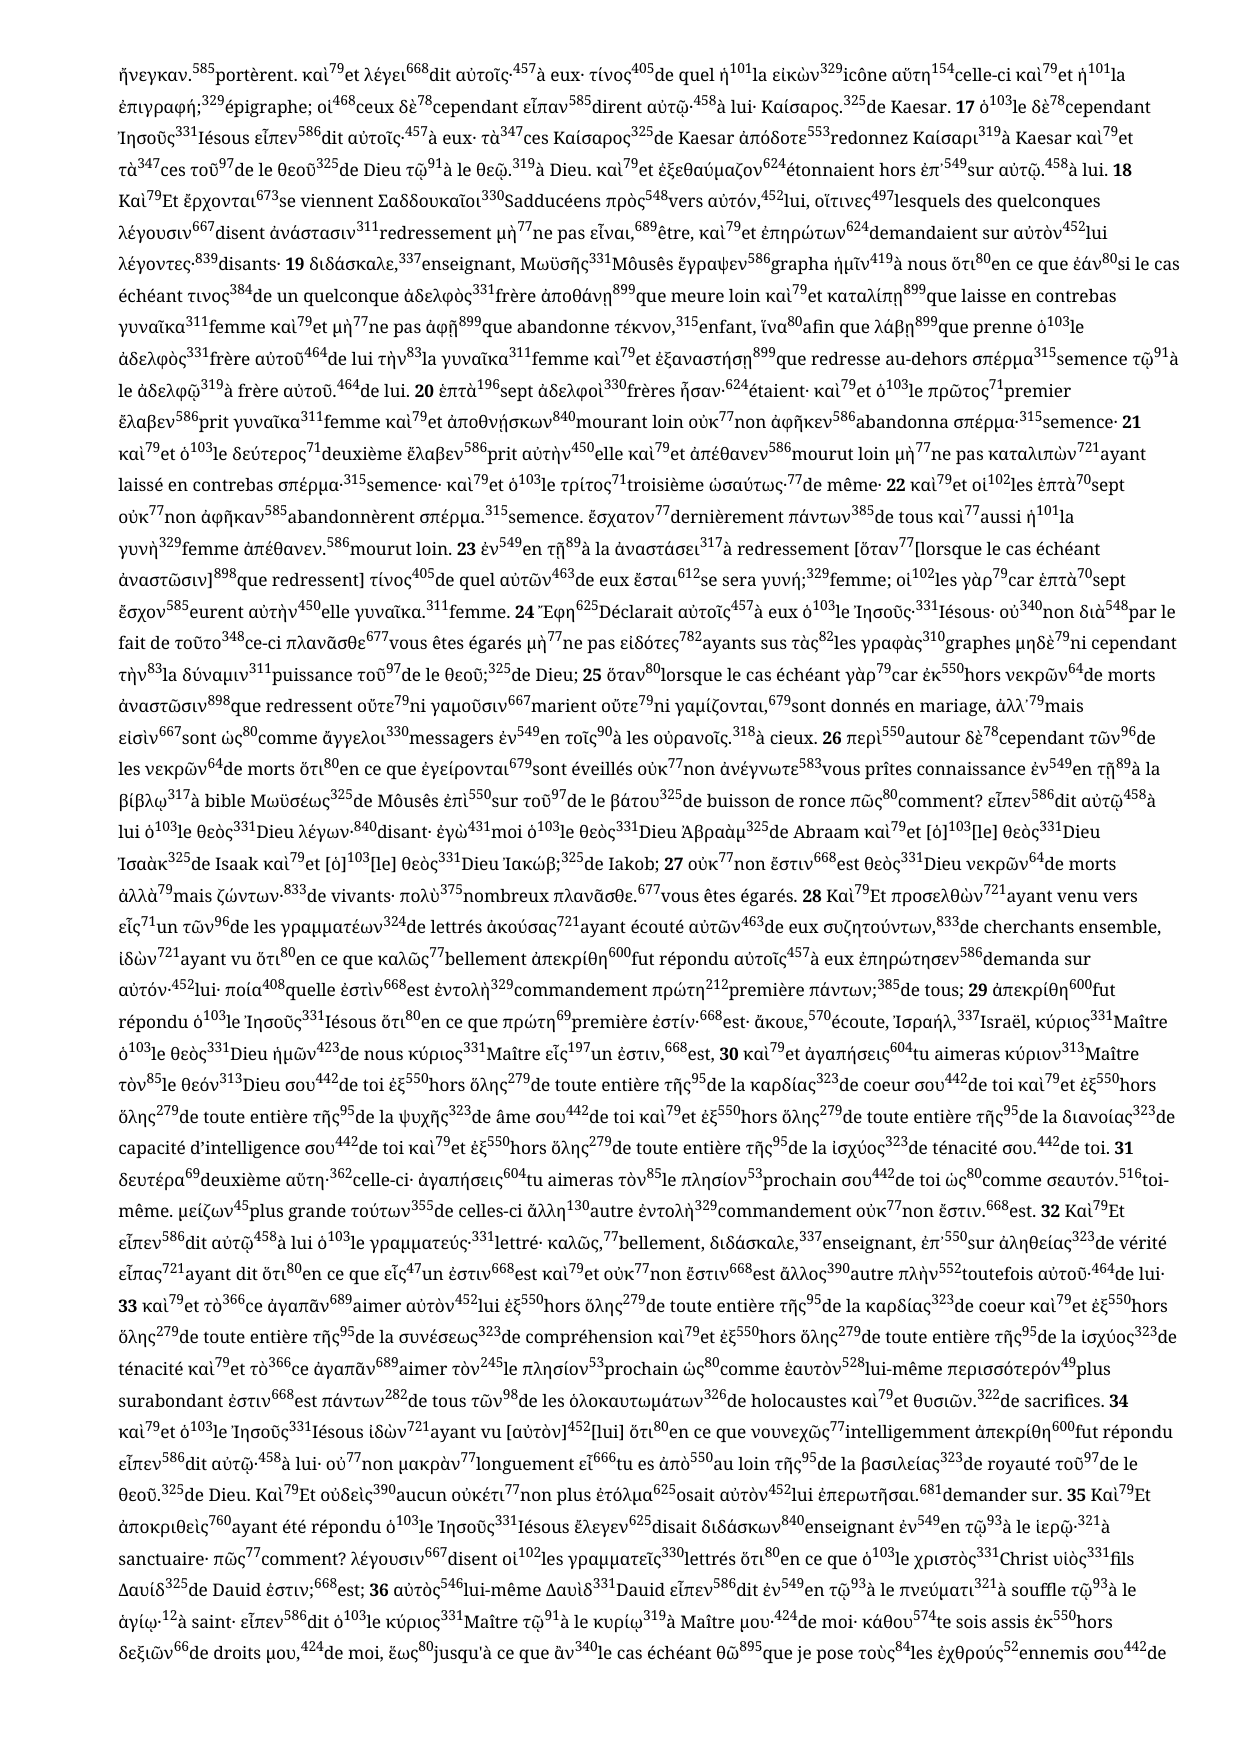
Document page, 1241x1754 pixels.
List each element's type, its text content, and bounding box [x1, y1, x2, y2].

text 1 Καὶ79Et ἤρξατο592se commença αὐτοῖς457à eux ἐν549en παραβολαῖς316à paraboles λαλεῖν·689bavarder· ἀμπελῶνα313vignoble ἄνθρωπος331être humain ἐφύτευσεν586planta καὶ79et περιέθηκεν586posa autour φραγμὸν313clôture καὶ79et ὤρυξεν586creusa ὑπολήνιον315réceptacle sous pressoir καὶ79et ᾠκοδόμησεν586édifia en maison πύργον313tour καὶ79et ἐξέδετο592se donna dehors αὐτὸν452lui γεωργοῖς318à cultivateurs καὶ79et ἀπεδήμησεν.586déménagea loin. 2 καὶ79et ἀπέστειλεν586envoya πρὸς548vers τοὺς84les γεωργοὺς312cultivateurs τῷ91à le καιρῷ319à moment δοῦλον313mâle esclave ἵνα80afin que παρὰ550à côté τῶν96de les γεωργῶν324de cultivateurs λάβῃ899que prenne ἀπὸ550au loin τῶν96de les καρπῶν324de fruits τοῦ97de le ἀμπελῶνος·325de vignoble· 3 καὶ79et λαβόντες720ayants pris αὐτὸν452lui ἔδειραν585pelèrent καὶ79et ἀπέστειλαν585envoyèrent κενόν.53vide. 4 καὶ79et πάλιν77de nouveau ἀπέστειλεν586envoya πρὸς548vers αὐτοὺς451eux ἄλλον115autre δοῦλον·313mâle esclave· κἀκεῖνον346et celui-là ἐκεφαλίωσαν585entêtèrent καὶ79et ἠτίμασαν.585dévalorisèrent. 5 καὶ79et ἄλλον373autre ἀπέστειλεν·586envoya· κἀκεῖνον346et celui-là ἀπέκτειναν,585tuèrent catégoriquement, καὶ79et πολλοὺς268nombreux ἄλλους,372autres, οὓς372lesquels μὲν79certes δέροντες,839pelants, οὓς372lesquels δὲ78cependant ἀποκτέννοντες.839tuants catégoriquement. 6 ἔτι77encore ἕνα53un εἶχεν625avait υἱὸν313fils ἀγαπητόν·4aimé· ἀπέστειλεν586envoya αὐτὸν452lui ἔσχατον77dernièrement πρὸς548vers αὐτοὺς451eux λέγων840disant ὅτι80en ce que ἐντραπήσονται618seront tourné intérieurement τὸν85le υἱόν313fils μου.424de moi. 7 ἐκεῖνοι155ceux-là δὲ78cependant οἱ102les γεωργοὶ330cultivateurs πρὸς548vers ἑαυτοὺς527eux-mêmes εἶπαν585dirent ὅτι80en ce que οὗτός364celui-ci ἐστιν668est ὁ103le κληρονόμος·331héritier· δεῦτε305venez ici ἀποκτείνωμεν894que nous tuions catégoriquement αὐτόν,452lui, καὶ79et ἡμῶν423de nous ἔσται612se sera ἡ101la κληρονομία.329héritage. 8 καὶ79et λαβόντες720ayants pris ἀπέκτειναν585tuèrent catégoriquement αὐτὸν452lui καὶ79et ἐξέβαλον585éjectèrent αὐτὸν452lui ἔξω552au-dehors τοῦ97de le ἀμπελῶνος.325de vignoble. 9 τί399quel [οὖν]79[donc] ποιήσει606fera ὁ103le κύριος331Maître τοῦ97de le ἀμπελῶνος;325de vignoble; ἐλεύσεται612se viendra καὶ79et ἀπολέσει606perdra au loin τοὺς84les γεωργοὺς312cultivateurs καὶ79et δώσει606donnera τὸν85le ἀμπελῶνα313vignoble ἄλλοις.377à autres. 10 Οὐδὲ77Non cependant τὴν83la γραφὴν311graphe ταύτην136celle-ci ἀνέγνωτε·583vous prîtes connaissance· λίθον313pierre ὃν480lequel ἀπεδοκίμασαν585éprouvèrent en rejet οἱ363ceux οἰκοδομοῦντες,839édifiants en maison, οὗτος364celui-ci ἐγενήθη600fut devenu εἰς548envers κεφαλὴν311tête γωνίας·323de coin· 11 παρὰ550à côté κυρίου325de Maître ἐγένετο592se devint αὕτη362celle-ci καὶ79et ἔστιν668est θαυμαστὴ45extraordinaire ἐν549en ὀφθαλμοῖς318à yeux ἡμῶν;423de nous; 12 Καὶ79Et ἐζήτουν624cherchaient αὐτὸν452lui κρατῆσαι,681saisir avec force, καὶ79et ἐφοβήθησαν599furent effrayé τὸν85le ὄχλον,313foule, ἔγνωσαν585connurent γὰρ79car ὅτι80en ce que πρὸς548vers αὐτοὺς451eux τὴν83la παραβολὴν311parabole εἶπεν.586dit. καὶ79et ἀφέντες720ayants abandonnés αὐτὸν452lui ἀπῆλθον.585éloignèrent. 13 Καὶ79Et ἀποστέλλουσιν667envoient πρὸς548vers αὐτόν452lui τινας372des quelconques τῶν96de les Φαρισαίων324de Pharisiens καὶ79et τῶν96de les Ἡρῳδιανῶν324de Hérodiens ἵνα80afin que αὐτὸν452lui ἀγρεύσωσιν898que prennent en chasse λόγῳ.319à discours. 14 καὶ79et ἐλθόντες720ayants venus λέγουσιν667disent αὐτῷ·458à lui· διδάσκαλε,337enseignant, οἴδαμεν637nous avons su ὅτι80en ce que ἀληθὴς47vrai εἶ666tu es καὶ79et οὐ77non μέλει668soucie σοι439à toi περὶ550autour οὐδενός·384de aucun· οὐ77non γὰρ79car βλέπεις666tu regardes εἰς548envers πρόσωπον315face ἀνθρώπων,324de êtres humains, ἀλλ᾽79mais ἐπ᾽550sur ἀληθείας323de vérité τὴν83la ὁδὸν311chemin τοῦ97de le θεοῦ325de Dieu διδάσκεις·666tu enseignes· ἔξεστιν668est permis δοῦναι681donner κῆνσον313cens Καίσαρι319à Kaesar ἢ79ou οὔ;77non; δῶμεν894que nous donnions ἢ79ou μὴ77ne pas δῶμεν;894que nous donnions; 15 Ὁ469Celui δὲ78cependant εἰδὼς783ayant su αὐτῶν463de eux τὴν83la ὑπόκρισιν311hypocrisie εἶπεν586dit αὐτοῖς·457à eux· τί399quel με417moi πειράζετε;665vous mettez en tentation; φέρετέ569portez μοι420à moi δηνάριον315denier ἵνα80afin que ἴδω.895que je voie. 16 οἱ468ceux δὲ78cependant ἤνεγκαν.585portèrent. καὶ79et λέγει668dit αὐτοῖς·457à eux· τίνος405de quel ἡ101la εἰκὼν329icône αὕτη154celle-ci καὶ79et ἡ101la ἐπιγραφή;329épigraphe; οἱ468ceux δὲ78cependant εἶπαν585dirent αὐτῷ·458à lui· Καίσαρος.325de Kaesar. 17 ὁ103le δὲ78cependant Ἰησοῦς331Iésous εἶπεν586dit αὐτοῖς·457à eux· τὰ347ces Καίσαρος325de Kaesar ἀπόδοτε553redonnez Καίσαρι319à Kaesar καὶ79et τὰ347ces τοῦ97de le θεοῦ325de Dieu τῷ91à le θεῷ.319à Dieu. καὶ79et ἐξεθαύμαζον624étonnaient hors ἐπ᾽549sur αὐτῷ.458à lui. 18 Καὶ79Et ἔρχονται673se viennent Σαδδουκαῖοι330Sadducéens πρὸς548vers αὐτόν,452lui, οἵτινες497lesquels des quelconques λέγουσιν667disent ἀνάστασιν311redressement μὴ77ne pas εἶναι,689être, καὶ79et ἐπηρώτων624demandaient sur αὐτὸν452lui λέγοντες·839disants· 19 διδάσκαλε,337enseignant, Μωϋσῆς331Môusês ἔγραψεν586grapha ἡμῖν419à nous ὅτι80en ce que ἐάν80si le cas échéant τινος384de un quelconque ἀδελφὸς331frère ἀποθάνῃ899que meure loin καὶ79et καταλίπῃ899que laisse en contrebas γυναῖκα311femme καὶ79et μὴ77ne pas ἀφῇ899que abandonne τέκνον,315enfant, ἵνα80afin que λάβῃ899que prenne ὁ103le ἀδελφὸς331frère αὐτοῦ464de lui τὴν83la γυναῖκα311femme καὶ79et ἐξαναστήσῃ899que redresse au-dehors σπέρμα315semence τῷ91à le ἀδελφῷ319à frère αὐτοῦ.464de lui. 20 ἑπτὰ196sept ἀδελφοὶ330frères ἦσαν·624étaient· καὶ79et ὁ103le πρῶτος71premier ἔλαβεν586prit γυναῖκα311femme καὶ79et ἀποθνῄσκων840mourant loin οὐκ77non ἀφῆκεν586abandonna σπέρμα·315semence· 21 καὶ79et ὁ103le δεύτερος71deuxième ἔλαβεν586prit αὐτὴν450elle καὶ79et ἀπέθανεν586mourut loin μὴ77ne pas καταλιπὼν721ayant laissé en contrebas σπέρμα·315semence· καὶ79et ὁ103le τρίτος71troisième ὡσαύτως·77de même· 22 καὶ79et οἱ102les ἑπτὰ70sept οὐκ77non ἀφῆκαν585abandonnèrent σπέρμα.315semence. ἔσχατον77dernièrement πάντων385de tous καὶ77aussi ἡ101la γυνὴ329femme ἀπέθανεν.586mourut loin. 23 ἐν549en τῇ89à la ἀναστάσει317à redressement [ὅταν77[lorsque le cas échéant ἀναστῶσιν]898que redressent] τίνος405de quel αὐτῶν463de eux ἔσται612se sera γυνή;329femme; οἱ102les γὰρ79car ἑπτὰ70sept ἔσχον585eurent αὐτὴν450elle γυναῖκα.311femme. 24 Ἔφη625Déclarait αὐτοῖς457à eux ὁ103le Ἰησοῦς·331Iésous· οὐ340non διὰ548par le fait de τοῦτο348ce-ci πλανᾶσθε677vous êtes égarés μὴ77ne pas εἰδότες782ayants sus τὰς82les γραφὰς310graphes μηδὲ79ni cependant τὴν83la δύναμιν311puissance τοῦ97de le θεοῦ;325de Dieu; 25 ὅταν80lorsque le cas échéant γὰρ79car ἐκ550hors νεκρῶν64de morts ἀναστῶσιν898que redressent οὔτε79ni γαμοῦσιν667marient οὔτε79ni γαμίζονται,679sont donnés en mariage, ἀλλ᾽79mais εἰσὶν667sont ὡς80comme ἄγγελοι330messagers ἐν549en τοῖς90à les οὐρανοῖς.318à cieux. 26 περὶ550autour δὲ78cependant τῶν96de les νεκρῶν64de morts ὅτι80en ce que ἐγείρονται679sont éveillés οὐκ77non ἀνέγνωτε583vous prîtes connaissance ἐν549en τῇ89à la βίβλῳ317à bible Μωϋσέως325de Môusês ἐπὶ550sur τοῦ97de le βάτου325de buisson de ronce πῶς80comment? εἶπεν586dit αὐτῷ458à lui ὁ103le θεὸς331Dieu λέγων·840disant· ἐγὼ431moi ὁ103le θεὸς331Dieu Ἀβραὰμ325de Abraam καὶ79et [ὁ]103[le] θεὸς331Dieu Ἰσαὰκ325de Isaak καὶ79et [ὁ]103[le] θεὸς331Dieu Ἰακώβ;325de Iakob; 27 οὐκ77non ἔστιν668est θεὸς331Dieu νεκρῶν64de morts ἀλλὰ79mais ζώντων·833de vivants· πολὺ375nombreux πλανᾶσθε.677vous êtes égarés. 28 Καὶ79Et προσελθὼν721ayant venu vers εἷς71un τῶν96de les γραμματέων324de lettrés ἀκούσας721ayant écouté αὐτῶν463de eux συζητούντων,833de cherchants ensemble, ἰδὼν721ayant vu ὅτι80en ce que καλῶς77bellement ἀπεκρίθη600fut répondu αὐτοῖς457à eux ἐπηρώτησεν586demanda sur αὐτόν·452lui· ποία408quelle ἐστὶν668est ἐντολὴ329commandement πρώτη212première πάντων;385de tous; 29 ἀπεκρίθη600fut répondu ὁ103le Ἰησοῦς331Iésous ὅτι80en ce que πρώτη69première ἐστίν·668est· ἄκουε,570écoute, Ἰσραήλ,337Israël, κύριος331Maître ὁ103le θεὸς331Dieu ἡμῶν423de nous κύριος331Maître εἷς197un ἐστιν,668est, 30 καὶ79et ἀγαπήσεις604tu aimeras κύριον313Maître τὸν85le θεόν313Dieu σου442de toi ἐξ550hors ὅλης279de toute entière τῆς95de la καρδίας323de coeur σου442de toi καὶ79et ἐξ550hors ὅλης279de toute entière τῆς95de la ψυχῆς323de âme σου442de toi καὶ79et ἐξ550hors ὅλης279de toute entière τῆς95de la διανοίας323de capacité d’intelligence σου442de toi καὶ79et ἐξ550hors ὅλης279de toute entière τῆς95de la ἰσχύος323de ténacité σου.442de toi. 31 δευτέρα69deuxième αὕτη·362celle-ci· ἀγαπήσεις604tu aimeras τὸν85le πλησίον53prochain σου442de toi ὡς80comme σεαυτόν.516toi-même. μείζων45plus grande τούτων355de celles-ci ἄλλη130autre ἐντολὴ329commandement οὐκ77non ἔστιν.668est. 32 Καὶ79Et εἶπεν586dit αὐτῷ458à lui ὁ103le γραμματεύς·331lettré· καλῶς,77bellement, διδάσκαλε,337enseignant, ἐπ᾽550sur ἀληθείας323de vérité εἶπας721ayant dit ὅτι80en ce que εἷς47un ἐστιν668est καὶ79et οὐκ77non ἔστιν668est ἄλλος390autre πλὴν552toutefois αὐτοῦ·464de lui· 33 καὶ79et τὸ366ce ἀγαπᾶν689aimer αὐτὸν452lui ἐξ550hors ὅλης279de toute entière τῆς95de la καρδίας323de coeur καὶ79et ἐξ550hors ὅλης279de toute entière τῆς95de la συνέσεως323de compréhension καὶ79et ἐξ550hors ὅλης279de toute entière τῆς95de la ἰσχύος323de ténacité καὶ79et τὸ366ce ἀγαπᾶν689aimer τὸν245le πλησίον53prochain ὡς80comme ἑαυτὸν528lui-même περισσότερόν49plus surabondant ἐστιν668est πάντων282de tous τῶν98de les ὁλοκαυτωμάτων326de holocaustes καὶ79et θυσιῶν.322de sacrifices. 34 καὶ79et ὁ103le Ἰησοῦς331Iésous ἰδὼν721ayant vu [αὐτὸν]452[lui] ὅτι80en ce que νουνεχῶς77intelligemment ἀπεκρίθη600fut répondu εἶπεν586dit αὐτῷ·458à lui· οὐ77non μακρὰν77longuement εἶ666tu es ἀπὸ550au loin τῆς95de la βασιλείας323de royauté τοῦ97de le θεοῦ.325de Dieu. Καὶ79Et οὐδεὶς390aucun οὐκέτι77non plus ἐτόλμα625osait αὐτὸν452lui ἐπερωτῆσαι.681demander sur. 35 Καὶ79Et ἀποκριθεὶς760ayant été répondu ὁ103le Ἰησοῦς331Iésous ἔλεγεν625disait διδάσκων840enseignant ἐν549en τῷ93à le ἱερῷ·321à sanctuaire· πῶς77comment? λέγουσιν667disent οἱ102les γραμματεῖς330lettrés ὅτι80en ce que ὁ103le χριστὸς331Christ υἱὸς331fils Δαυίδ325de Dauid ἐστιν;668est; 36 αὐτὸς546lui-même Δαυὶδ331Dauid εἶπεν586dit ἐν549en τῷ93à le πνεύματι321à souffle τῷ93à le ἁγίῳ·12à saint· εἶπεν586dit ὁ103le κύριος331Maître τῷ91à le κυρίῳ319à Maître μου·424de moi· κάθου574te sois assis ἐκ550hors δεξιῶν66de droits μου,424de moi, ἕως80jusqu'à ce que ἂν340le cas échéant θῶ895que je pose τοὺς84les ἐχθρούς52ennemis σου442de toi ὑποκάτω552en dessous vers le bas τῶν96de les ποδῶν324de pieds σου.442de toi. 37 αὐτὸς542lui-même Δαυὶδ331Dauid λέγει668dit αὐτὸν452lui κύριον,313Maître, καὶ79et πόθεν77d'où? αὐτοῦ464de lui ἐστιν668est υἱός;331fils; Καὶ79Et [ὁ]364[celui] πολὺς287nombreux ὄχλος331foule ἤκουεν625écoutait αὐτοῦ464de lui ἡδέως.77plaisamment. 38 Καὶ79Et ἐν549en τῇ89à la διδαχῇ317à enseignement αὐτοῦ464de lui ἔλεγεν·625disait· βλέπετε569regardez ἀπὸ550au loin τῶν96de les γραμματέων324de lettrés τῶν357de ceux θελόντων833de voulants ἐν549en στολαῖς316à longues robes περιπατεῖν689piétiner autour καὶ79et ἀσπασμοὺς312salutations ἐν549en ταῖς88à les ἀγοραῖς316à agoras 39 καὶ79et πρωτοκαθεδρίας310premiers sièges ἐν549en ταῖς88à les συναγωγαῖς316à synagogues καὶ79et πρωτοκλισίας310premières places aux tables ἐν549en τοῖς92à les δείπνοις,320à dîners, 40 οἱ363ceux κατεσθίοντες839mangeants de haut en bas τὰς82les οἰκίας310maisons d'habitations τῶν94de les χηρῶν322de veuves καὶ79et προφάσει317à apparence en avant μακρὰ77longuement προσευχόμενοι·866se priants· οὗτοι363ceux-ci λήμψονται611se prendront περισσότερον6plus surabondant κρίμα.315objet de jugement. 41 Καὶ79Et καθίσας721ayant assis κατέναντι552en contre face τοῦ99de le γαζοφυλακίου327de gazophylacium ἐθεώρει625observait πῶς77comment? ὁ103le ὄχλος331foule βάλλει668jette χαλκὸν313cuivre εἰς548envers τὸ87le γαζοφυλάκιον.315gazophylacium . καὶ79et πολλοὶ286nombreux πλούσιοι70riches ἔβαλλον624jetaient πολλά·374nombreux· 42 καὶ79et ἐλθοῦσα719ayante venue μία195une χήρα329veuve πτωχὴ20pauvre ἔβαλεν586jeta λεπτὰ314petites pièces δύο,180deux, ὅ500lequel ἐστιν668est κοδράντης.331quadrant. 43 καὶ79et προσκαλεσάμενος740se ayant appelé auprès τοὺς84les μαθητὰς312disciples αὐτοῦ464de lui εἶπεν586dit αὐτοῖς·457à eux· ἀμὴν304amen λέγω664je dis ὑμῖν438à vous ὅτι80en ce que ἡ101la χήρα329veuve αὕτη154celle-ci ἡ101la πτωχὴ20pauvre πλεῖον55plus nombreusement πάντων280de tous ἔβαλεν586jeta τῶν357de ceux βαλλόντων833de jetants εἰς548envers τὸ87le γαζοφυλάκιον·315gazophylacium · 44 πάντες389tous γὰρ79car ἐκ550hors τοῦ360de ce περισσεύοντος836de surabondant αὐτοῖς457à eux ἔβαλον,585jetèrent, αὕτη362celle-ci δὲ78cependant ἐκ550hors τῆς95de la ὑστερήσεως323de insuffisance αὐτῆς462de elle πάντα374tous ὅσα481autant lesquels εἶχεν625avait ἔβαλεν586jeta ὅλον269tout entier τὸν85le βίον313existence αὐτῆς.462de elle. [118, 59, 1181, 1665]
